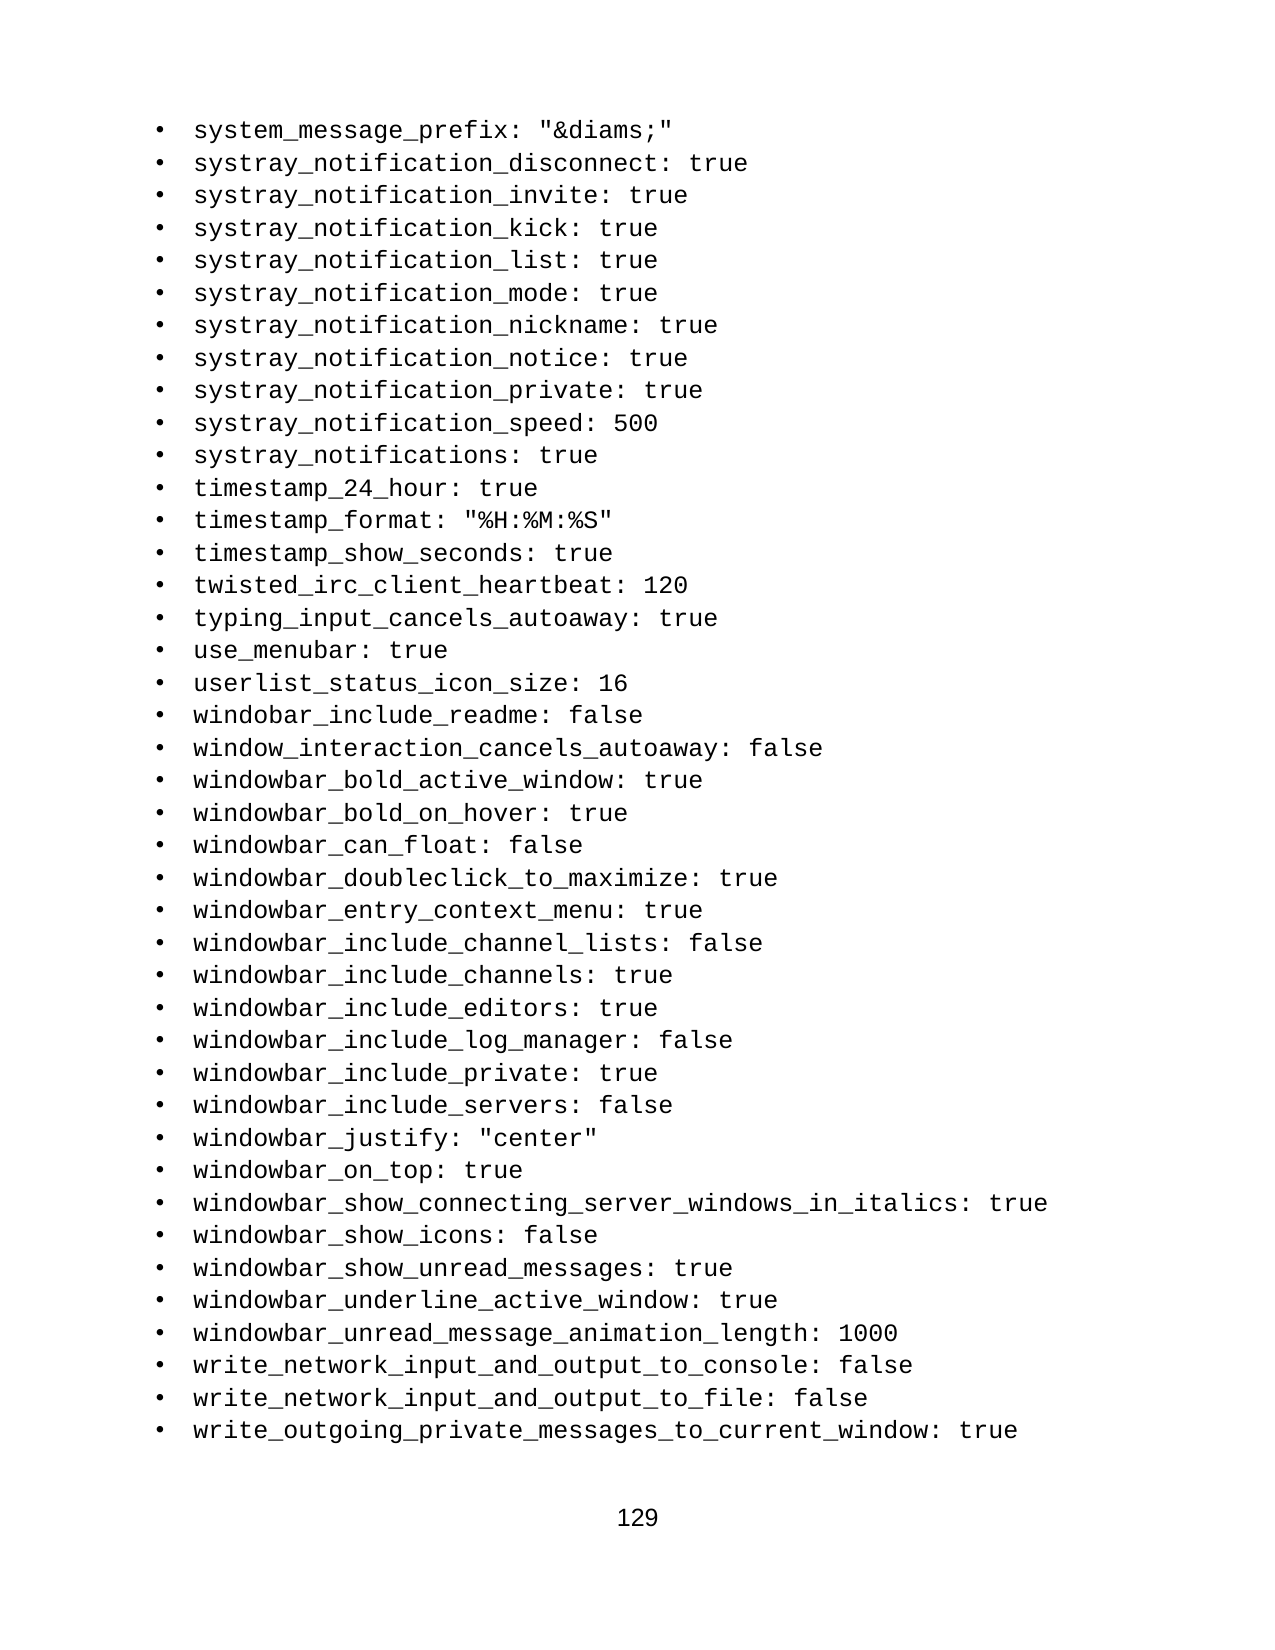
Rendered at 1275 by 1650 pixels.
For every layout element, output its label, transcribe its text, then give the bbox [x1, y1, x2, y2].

list systray_notification_notice: true [156, 346, 1157, 374]
list write_network_input_and_output_to_console: false [156, 1353, 1157, 1381]
list use_menubar: true [156, 638, 1157, 666]
list systray_notification_speed: 500 [156, 411, 1157, 439]
list twisted_irc_client_heartbeat: 120 [156, 573, 1157, 601]
list windowbar_show_unread_messages: true [156, 1256, 1157, 1284]
list windowbar_bold_on_hover: true [156, 801, 1157, 829]
list write_network_input_and_output_to_file: false [156, 1386, 1157, 1414]
list windowbar_include_log_manager: false [156, 1028, 1157, 1056]
list window_interaction_cancels_autoaway: false [156, 736, 1157, 764]
list systray_notification_nickname: true [156, 313, 1157, 341]
list windowbar_can_float: false [156, 833, 1157, 861]
list windobar_include_readme: false [156, 703, 1157, 731]
list timestamp_show_seconds: true [156, 541, 1157, 569]
list typing_input_cancels_autoaway: true [156, 606, 1157, 634]
list systray_notification_disconnect: true [156, 151, 1157, 179]
list systray_notifications: true [156, 443, 1157, 471]
list userlist_status_icon_size: 16 [156, 671, 1157, 699]
list windowbar_include_channels: true [156, 963, 1157, 991]
list windowbar_on_top: true [156, 1158, 1157, 1186]
list systray_notification_private: true [156, 378, 1157, 406]
list windowbar_include_editors: true [156, 996, 1157, 1024]
list systray_notification_kick: true [156, 216, 1157, 244]
list windowbar_doubleclick_to_maximize: true [156, 866, 1157, 894]
list systray_notification_invite: true [156, 183, 1157, 211]
list windowbar_show_icons: false [156, 1223, 1157, 1251]
list timestamp_24_hour: true [156, 476, 1157, 504]
list system_message_prefix: "&diams;" [156, 118, 1157, 146]
list windowbar_entry_context_menu: true [156, 898, 1157, 926]
list windowbar_bold_active_window: true [156, 768, 1157, 796]
list windowbar_include_servers: false [156, 1093, 1157, 1121]
list systray_notification_list: true [156, 248, 1157, 276]
list windowbar_show_connecting_server_windows_in_italics: true [156, 1191, 1157, 1219]
list systray_notification_mode: true [156, 281, 1157, 309]
list windowbar_underline_active_window: true [156, 1288, 1157, 1316]
list windowbar_justify: "center" [156, 1126, 1157, 1154]
list windowbar_include_channel_lists: false [156, 931, 1157, 959]
list write_outgoing_private_messages_to_current_window: true [156, 1418, 1157, 1446]
list timestamp_format: "%H:%M:%S" [156, 508, 1157, 536]
list windowbar_unread_message_animation_length: 1000 [156, 1321, 1157, 1349]
list windowbar_include_private: true [156, 1061, 1157, 1089]
